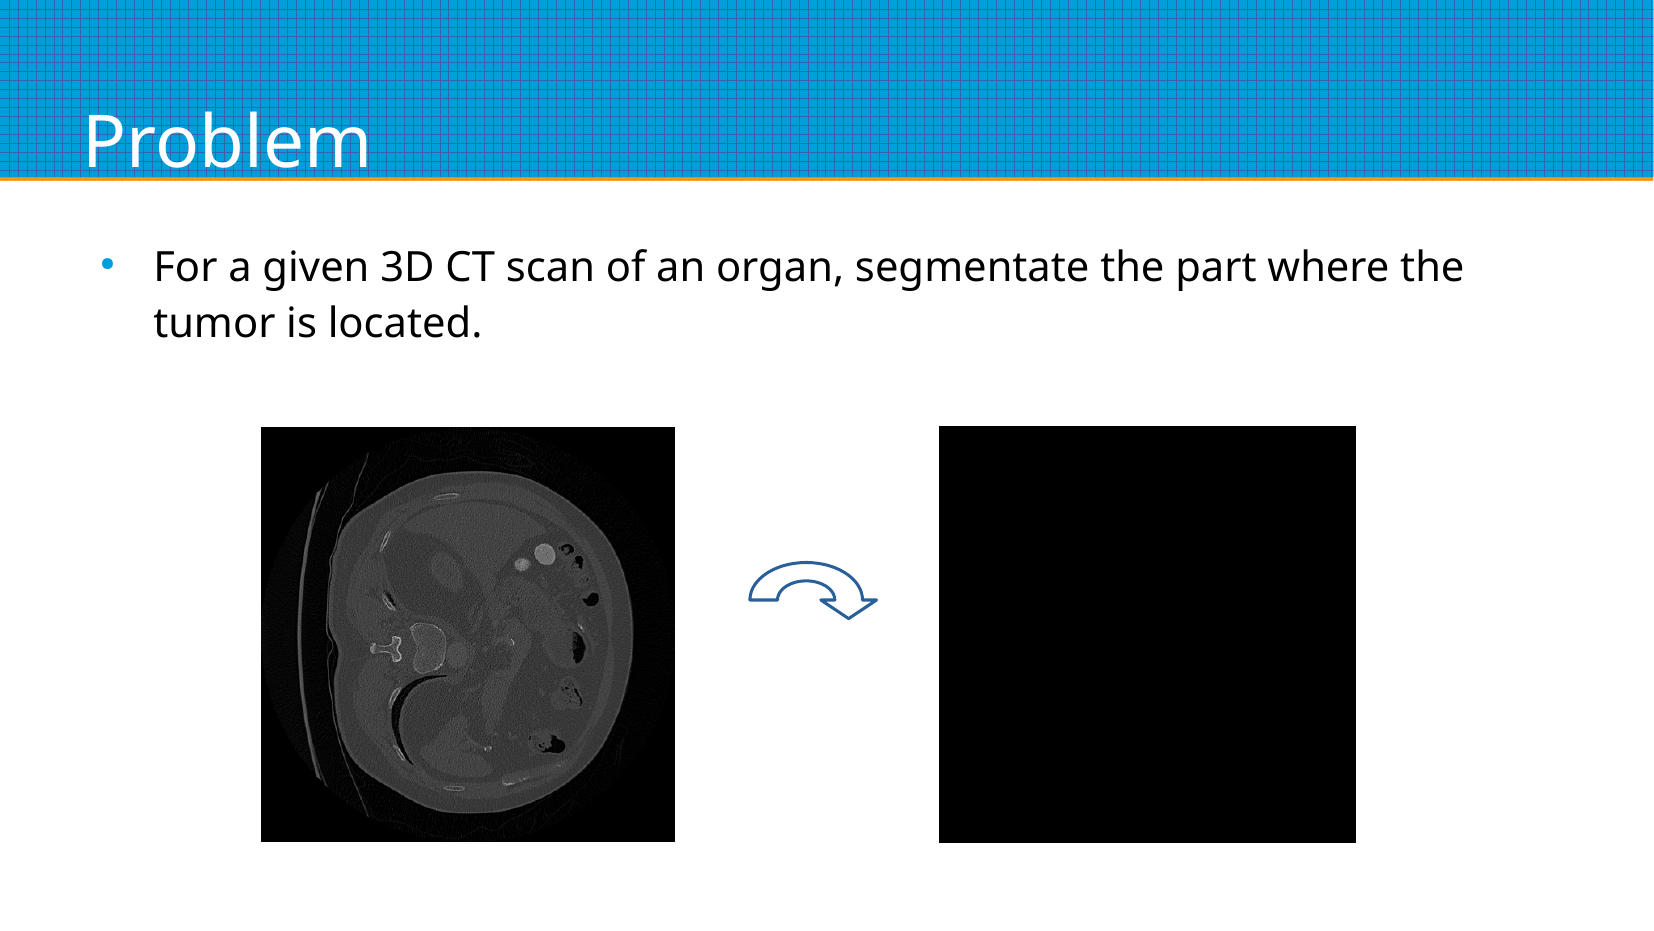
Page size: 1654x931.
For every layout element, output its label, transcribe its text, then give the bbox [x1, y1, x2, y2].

list For a given 3D CT scan of an organ, segmentate the part where the tumor is located. [82, 236, 1563, 413]
picture [261, 427, 675, 842]
picture [939, 426, 1356, 843]
title Problem [82, 0, 1571, 189]
